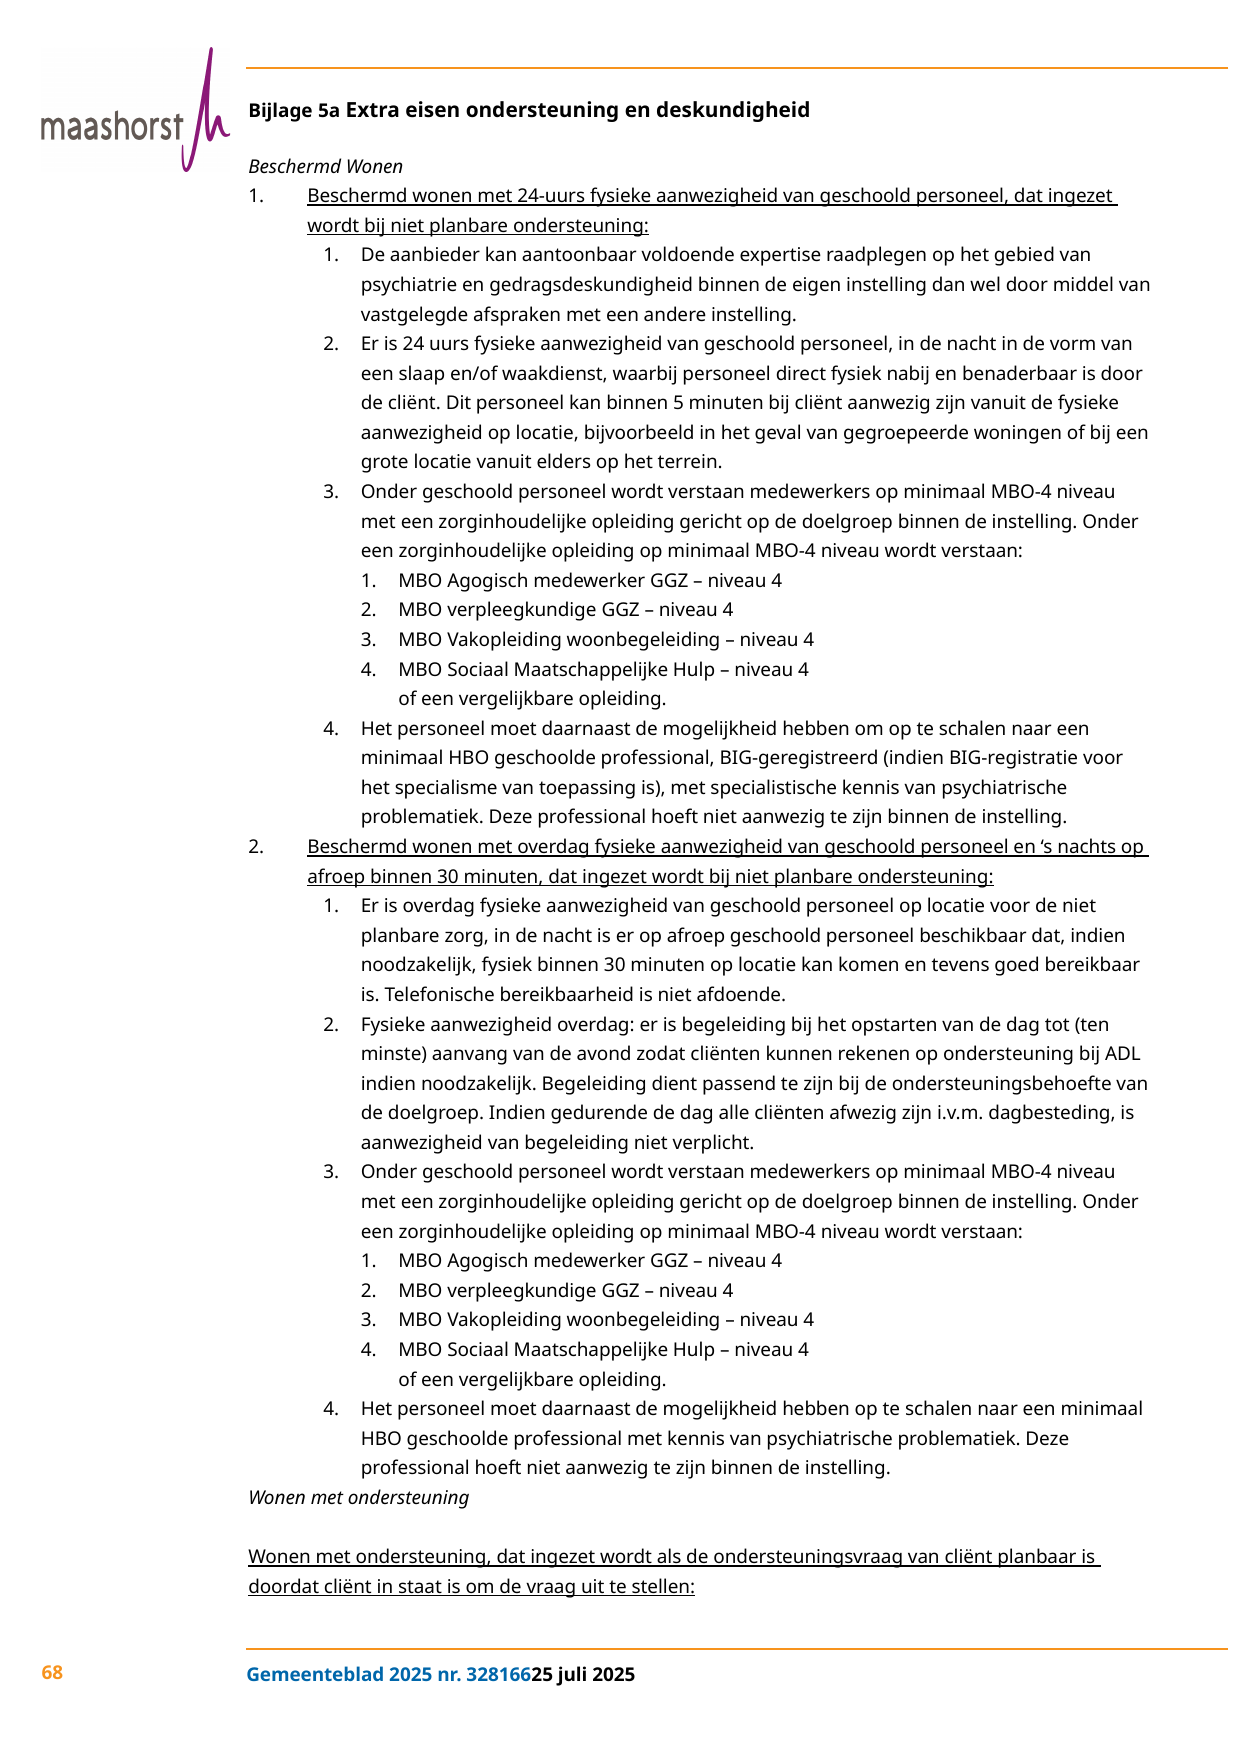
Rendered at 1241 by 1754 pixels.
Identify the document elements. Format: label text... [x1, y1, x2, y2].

list Beschermd wonen met 24-uurs fysieke aanwezigheid van geschoold personeel, dat ingezet wordt bij niet planbare ondersteuning: [248, 182, 1152, 238]
list MBO Sociaal Maatschappelijke Hulp – niveau 4 [361, 656, 1152, 682]
list Onder geschoold personeel wordt verstaan medewerkers op minimaal MBO-4 niveau met een zorginhoudelijke opleiding gericht op de doelgroep binnen de instelling. Onder een zorginhoudelijke opleiding op minimaal MBO-4 niveau wordt verstaan: [323, 478, 1152, 563]
list MBO verpleegkundige GGZ – niveau 4 [361, 597, 1152, 622]
list MBO Agogisch medewerker GGZ – niveau 4 [361, 567, 1152, 593]
list MBO Agogisch medewerker GGZ – niveau 4 [361, 1247, 1152, 1273]
list Er is 24 uurs fysieke aanwezigheid van geschoold personeel, in de nacht in de vorm van een slaap en/of waakdienst, waarbij personeel direct fysiek nabij en benaderbaar is door de cliënt. Dit personeel kan binnen 5 minuten bij cliënt aanwezig zijn vanuit de fysieke aanwezigheid op locatie, bijvoorbeeld in het geval van gegroepeerde woningen of bij een grote locatie vanuit elders op het terrein. [323, 330, 1152, 474]
text Wonen met ondersteuning [248, 1484, 1152, 1510]
list Er is overdag fysieke aanwezigheid van geschoold personeel op locatie voor de niet planbare zorg, in de nacht is er op afroep geschoold personeel beschikbaar dat, indien noodzakelijk, fysiek binnen 30 minuten op locatie kan komen en tevens goed bereikbaar is. Telefonische bereikbaarheid is niet afdoende. [323, 892, 1152, 1007]
list Onder geschoold personeel wordt verstaan medewerkers op minimaal MBO-4 niveau met een zorginhoudelijke opleiding gericht op de doelgroep binnen de instelling. Onder een zorginhoudelijke opleiding op minimaal MBO-4 niveau wordt verstaan: [323, 1159, 1152, 1244]
text Bijlage 5a Extra eisen ondersteuning en deskundigheid [248, 95, 1152, 123]
text Wonen met ondersteuning, dat ingezet wordt als de ondersteuningsvraag van cliënt planbaar is doordat cliënt in staat is om de vraag uit te stellen: [248, 1543, 1152, 1599]
list of een vergelijkbare opleiding. [361, 1366, 1152, 1392]
list of een vergelijkbare opleiding. [361, 685, 1152, 711]
list Beschermd wonen met overdag fysieke aanwezigheid van geschoold personeel en ‘s nachts op afroep binnen 30 minuten, dat ingezet wordt bij niet planbare ondersteuning: [248, 833, 1152, 889]
list Fysieke aanwezigheid overdag: er is begeleiding bij het opstarten van de dag tot (ten minste) aanvang van de avond zodat cliënten kunnen rekenen op ondersteuning bij ADL indien noodzakelijk. Begeleiding dient passend te zijn bij de ondersteuningsbehoefte van de doelgroep. Indien gedurende de dag alle cliënten afwezig zijn i.v.m. dagbesteding, is aanwezigheid van begeleiding niet verplicht. [323, 1011, 1152, 1155]
list Het personeel moet daarnaast de mogelijkheid hebben op te schalen naar een minimaal HBO geschoolde professional met kennis van psychiatrische problematiek. Deze professional hoeft niet aanwezig te zijn binnen de instelling. [323, 1395, 1152, 1480]
list MBO verpleegkundige GGZ – niveau 4 [361, 1277, 1152, 1303]
list Het personeel moet daarnaast de mogelijkheid hebben om op te schalen naar een minimaal HBO geschoolde professional, BIG-geregistreerd (indien BIG-registratie voor het specialisme van toepassing is), met specialistische kennis van psychiatrische problematiek. Deze professional hoeft niet aanwezig te zijn binnen de instelling. [323, 715, 1152, 829]
text Beschermd Wonen [248, 153, 1152, 179]
list MBO Sociaal Maatschappelijke Hulp – niveau 4 [361, 1336, 1152, 1362]
list MBO Vakopleiding woonbegeleiding – niveau 4 [361, 1307, 1152, 1332]
picture [41, 47, 231, 172]
list De aanbieder kan aantoonbaar voldoende expertise raadplegen op het gebied van psychiatrie en gedragsdeskundigheid binnen de eigen instelling dan wel door middel van vastgelegde afspraken met een andere instelling. [323, 242, 1152, 327]
list MBO Vakopleiding woonbegeleiding – niveau 4 [361, 626, 1152, 652]
